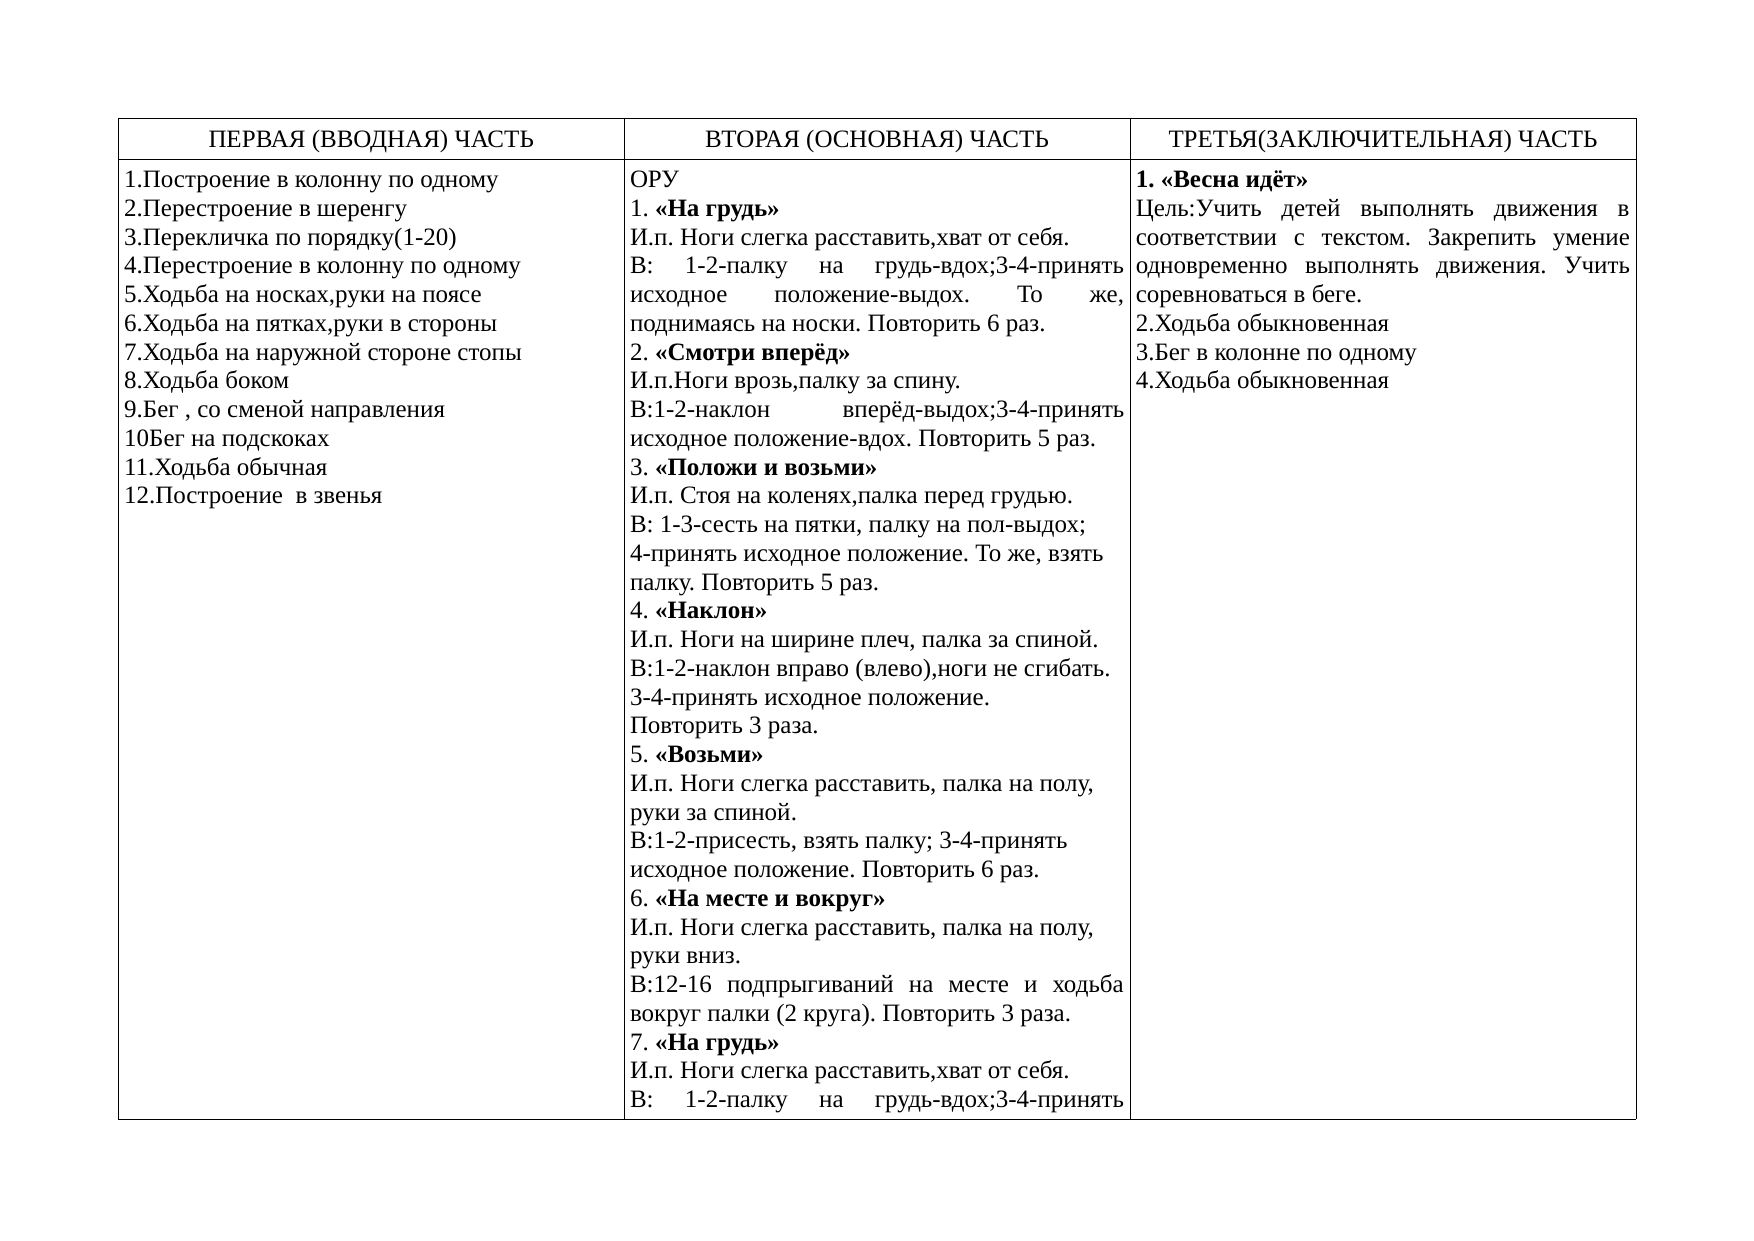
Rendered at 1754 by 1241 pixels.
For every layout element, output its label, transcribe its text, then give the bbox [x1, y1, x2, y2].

table_header ВТОРАЯ (ОСНОВНАЯ) ЧАСТЬ [625, 119, 1130, 158]
table_header ТРЕТЬЯ(ЗАКЛЮЧИТЕЛЬНАЯ) ЧАСТЬ [1131, 119, 1636, 158]
table_header ПЕРВАЯ (ВВОДНАЯ) ЧАСТЬ [119, 119, 624, 158]
table_cell ОРУ 1. «На грудь» И.п. Ноги слегка расставить,хват от себя. В: 1-2-палку на грудь-вдох;3-4-принять исходное положение-выдох. То же, поднимаясь на носки. Повторить 6 раз. 2. «Смотри вперёд» И.п.Ноги врозь,палку за спину. В:1-2-наклон вперёд-выдох;3-4-принять исходное положение-вдох. Повторить 5 раз. 3. «Положи и возьми» И.п. Стоя на коленях,палка перед грудью. В: 1-3-сесть на пятки, палку на пол-выдох; 4-принять исходное положение. То же, взять палку. Повторить 5 раз. 4. «Наклон» И.п. Ноги на ширине плеч, палка за спиной. В:1-2-наклон вправо (влево),ноги не сгибать. 3-4-принять исходное положение. Повторить 3 раза. 5. «Возьми» И.п. Ноги слегка расставить, палка на полу, руки за спиной. В:1-2-присесть, взять палку; 3-4-принять исходное положение. Повторить 6 раз. 6. «На месте и вокруг» И.п. Ноги слегка расставить, палка на полу, руки вниз. В:12-16 подпрыгиваний на месте и ходьба вокруг палки (2 круга). Повторить 3 раза. 7. «На грудь» И.п. Ноги слегка расставить,хват от себя. В: 1-2-палку на грудь-вдох;3-4-принять [625, 160, 1130, 1119]
table_cell 1.Построение в колонну по одному 2.Перестроение в шеренгу 3.Перекличка по порядку(1-20) 4.Перестроение в колонну по одному 5.Ходьба на носках,руки на поясе 6.Ходьба на пятках,руки в стороны 7.Ходьба на наружной стороне стопы 8.Ходьба боком 9.Бег , со сменой направления 10Бег на подскоках 11.Ходьба обычная 12.Построение в звенья [119, 160, 624, 1119]
table_cell 1. «Весна идёт» Цель:Учить детей выполнять движения в соответствии с текстом. Закрепить умение одновременно выполнять движения. Учить соревноваться в беге. 2.Ходьба обыкновенная 3.Бег в колонне по одному 4.Ходьба обыкновенная [1131, 160, 1636, 1119]
